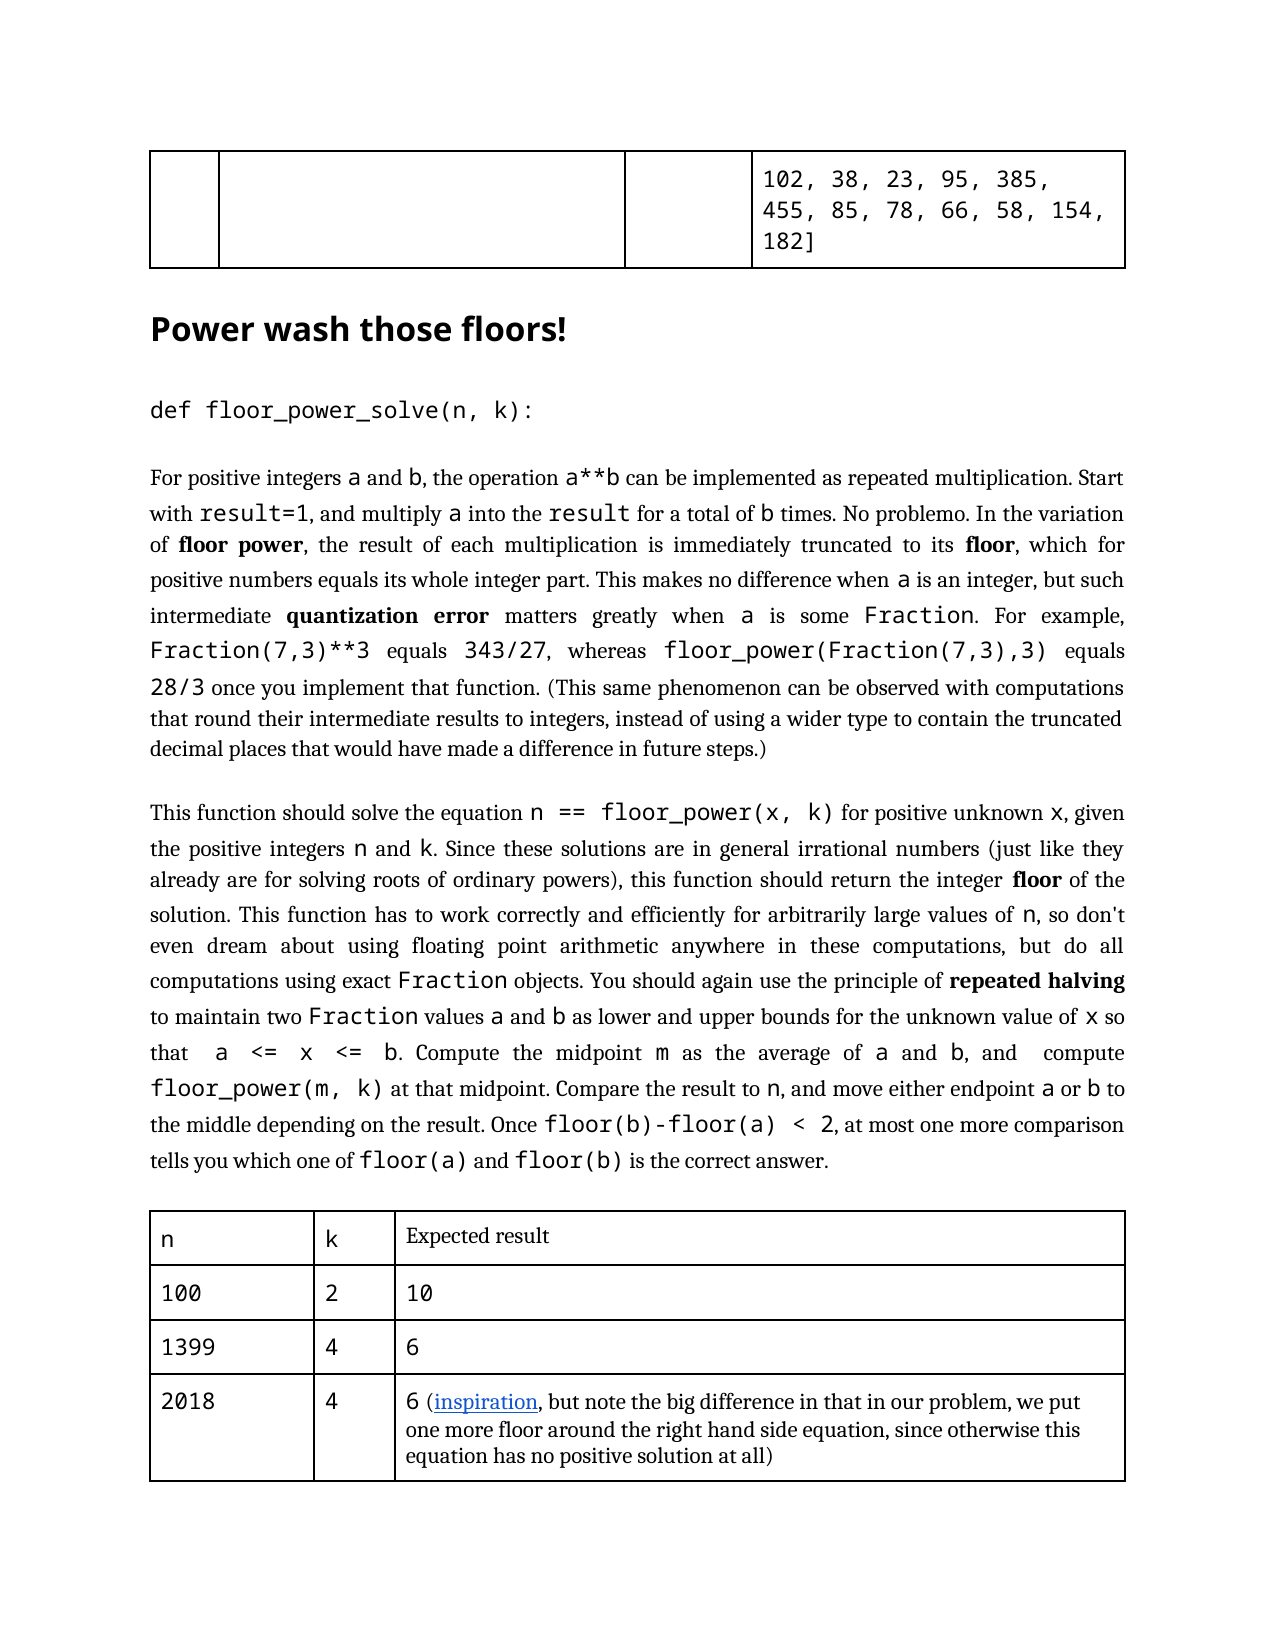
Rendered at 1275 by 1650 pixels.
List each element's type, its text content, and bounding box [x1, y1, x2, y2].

table_cell [151, 152, 218, 267]
table_header Expected result [396, 1212, 1124, 1264]
table_cell 100 [151, 1266, 313, 1318]
table_cell 4 [315, 1321, 394, 1373]
table_header k [315, 1212, 394, 1264]
table_cell 10 [396, 1266, 1124, 1318]
table_cell [220, 152, 624, 267]
table_cell 2018 [151, 1375, 313, 1479]
text def floor_power_solve(n, k): [150, 394, 1125, 426]
table_cell 6 [396, 1321, 1124, 1373]
text This function should solve the equation n == floor_power(x, k) for positive unknown x, given the positive integers n and k. Since these solutions are in general irrational numbers (just like they already are for solving roots of ordinary powers), this function should return the integer floor of the solution. This function has to work correctly and efficiently for arbitrarily large values of n, so don't even dream about using floating point arithmetic anywhere in these computations, but do all computations using exact Fraction objects. You should again use the principle of repeated halving to maintain two Fraction values a and b as lower and upper bounds for the unknown value of x so that a <= x <= b. Compute the midpoint m as the average of a and b, and compute floor_power(m, k) at that midpoint. Compare the result to n, and move either endpoint a or b to the middle depending on the result. Once floor(b)-floor(a) < 2, at most one more comparison tells you which one of floor(a) and floor(b) is the correct answer. [150, 796, 1125, 1175]
table_cell 4 [315, 1375, 394, 1479]
table_cell 102, 38, 23, 95, 385, 455, 85, 78, 66, 58, 154, 182] [753, 152, 1124, 267]
table_cell [626, 152, 751, 267]
table_cell 1399 [151, 1321, 313, 1373]
table_header n [151, 1212, 313, 1264]
text For positive integers a and b, the operation a**b can be implemented as repeated multiplication. Start with result=1, and multiply a into the result for a total of b times. No problemo. In the variation of floor power, the result of each multiplication is immediately truncated to its floor, which for positive numbers equals its whole integer part. This makes no difference when a is an integer, but such intermediate quantization error matters greatly when a is some Fraction. For example, Fraction(7,3)**3 equals 343/27, whereas floor_power(Fraction(7,3),3) equals 28/3 once you implement that function. (This same phenomenon can be observed with computations that round their intermediate results to integers, instead of using a wider type to contain the truncated decimal places that would have made a difference in future steps.) [150, 461, 1125, 762]
table_cell 2 [315, 1266, 394, 1318]
table_cell 6 (inspiration, but note the big difference in that in our problem, we put one more floor around the right hand side equation, since otherwise this equation has no positive solution at all) [396, 1375, 1124, 1479]
subtitle Power wash those floors! [150, 306, 1125, 352]
